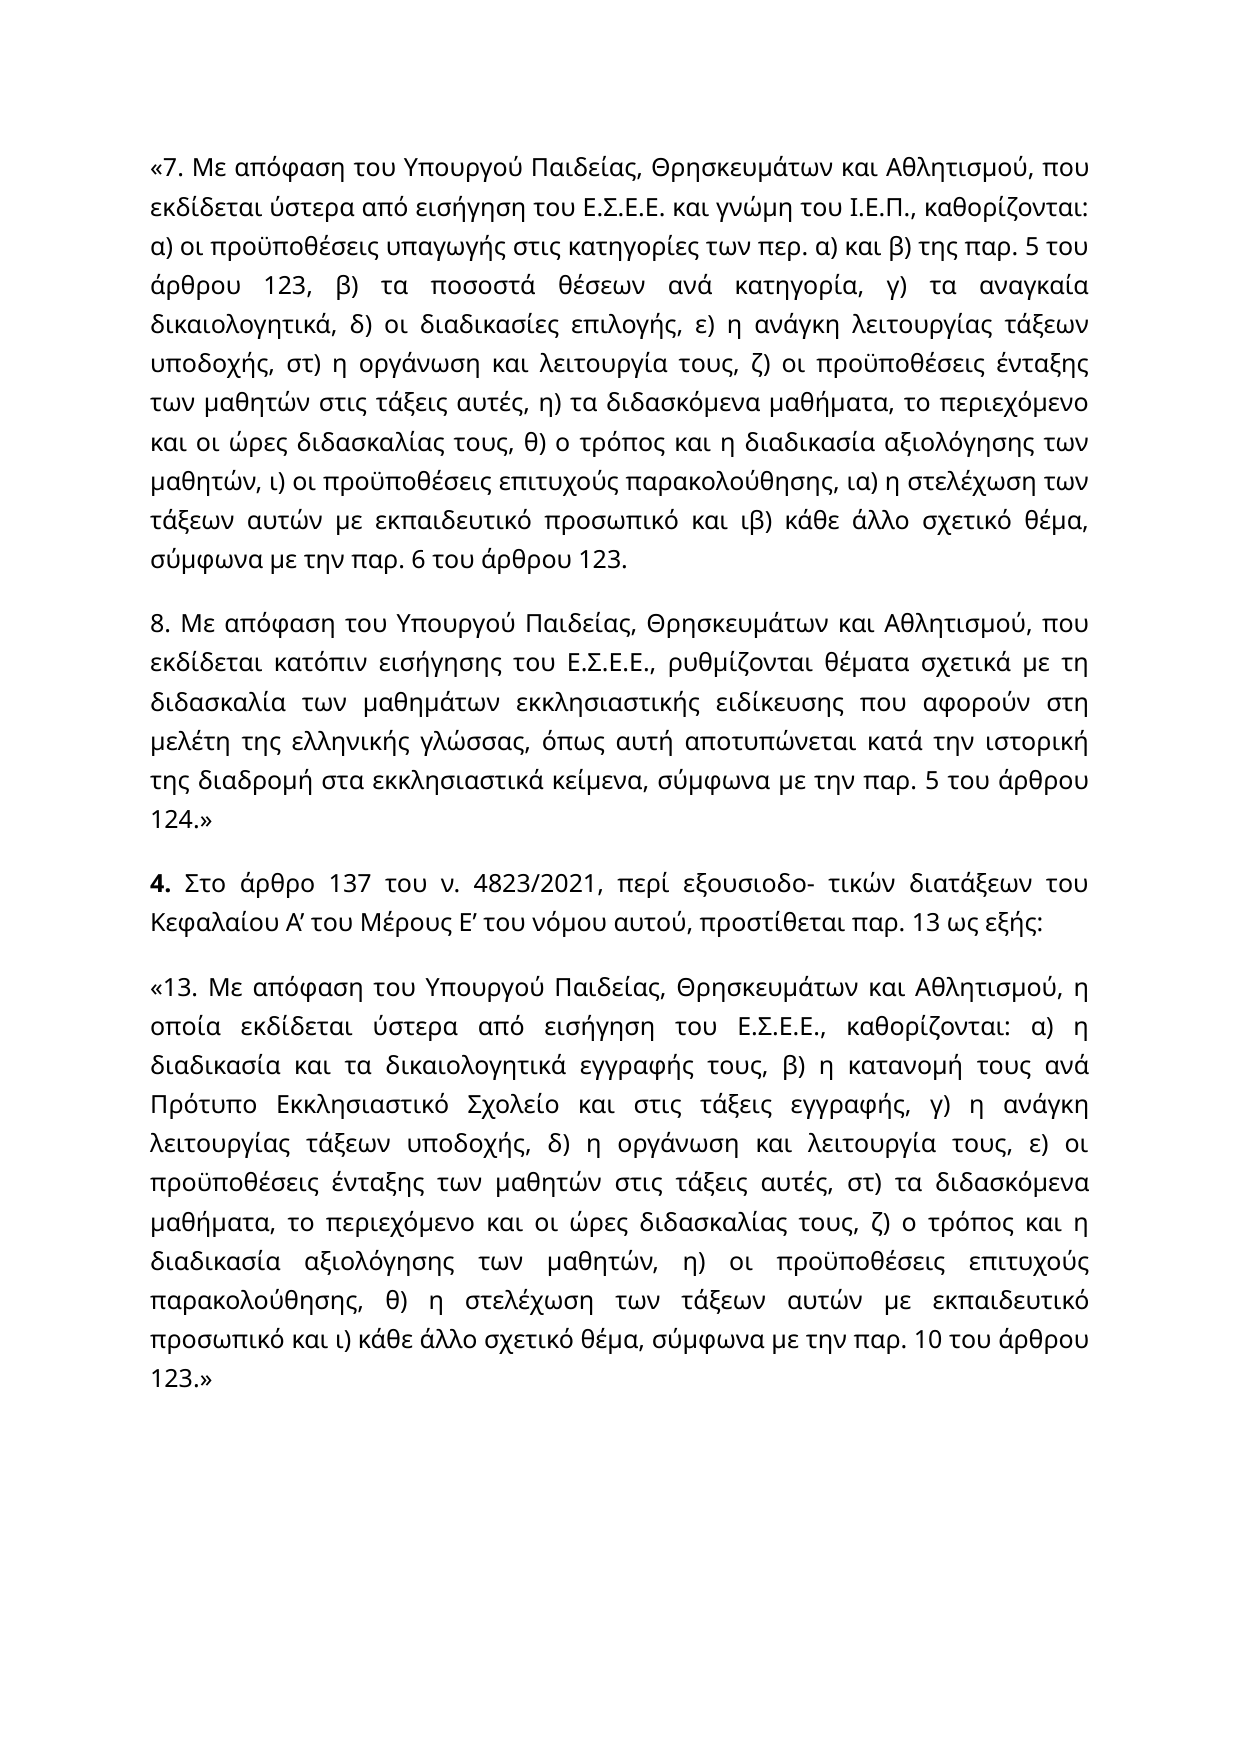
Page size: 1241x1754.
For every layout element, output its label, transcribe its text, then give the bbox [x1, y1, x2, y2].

text 8. Με απόφαση του Υπουργού Παιδείας, Θρησκευμάτων και Αθλητισμού, που εκδίδεται κατόπιν εισήγησης του Ε.Σ.Ε.Ε., ρυθμίζονται θέματα σχετικά με τη διδασκαλία των μαθημάτων εκκλησιαστικής ειδίκευσης που αφορούν στη μελέτη της ελληνικής γλώσσας, όπως αυτή αποτυπώνεται κατά την ιστορική της διαδρομή στα εκκλησιαστικά κείμενα, σύμφωνα με την παρ. 5 του άρθρου 124.» [150, 606, 1090, 836]
text 4. Στο άρθρο 137 του ν. 4823/2021, περί εξουσιοδο- τικών διατάξεων του Κεφαλαίου Α’ του Μέρους Ε’ του νόμου αυτού, προστίθεται παρ. 13 ως εξής: [150, 866, 1090, 939]
text «7. Με απόφαση του Υπουργού Παιδείας, Θρησκευμάτων και Αθλητισμού, που εκδίδεται ύστερα από εισήγηση του Ε.Σ.Ε.Ε. και γνώμη του Ι.Ε.Π., καθορίζονται: α) οι προϋποθέσεις υπαγωγής στις κατηγορίες των περ. α) και β) της παρ. 5 του άρθρου 123, β) τα ποσοστά θέσεων ανά κατηγορία, γ) τα αναγκαία δικαιολογητικά, δ) οι διαδικασίες επιλογής, ε) η ανάγκη λειτουργίας τάξεων υποδοχής, στ) η οργάνωση και λειτουργία τους, ζ) οι προϋποθέσεις ένταξης των μαθητών στις τάξεις αυτές, η) τα διδασκόμενα μαθήματα, το περιεχόμενο και οι ώρες διδασκαλίας τους, θ) ο τρόπος και η διαδικασία αξιολόγησης των μαθητών, ι) οι προϋποθέσεις επιτυχούς παρακολούθησης, ια) η στελέχωση των τάξεων αυτών με εκπαιδευτικό προσωπικό και ιβ) κάθε άλλο σχετικό θέμα, σύμφωνα με την παρ. 6 του άρθρου 123. [150, 150, 1090, 576]
text «13. Με απόφαση του Υπουργού Παιδείας, Θρησκευμάτων και Αθλητισμού, η οποία εκδίδεται ύστερα από εισήγηση του Ε.Σ.Ε.Ε., καθορίζονται: α) η διαδικασία και τα δικαιολογητικά εγγραφής τους, β) η κατανομή τους ανά Πρότυπο Εκκλησιαστικό Σχολείο και στις τάξεις εγγραφής, γ) η ανάγκη λειτουργίας τάξεων υποδοχής, δ) η οργάνωση και λειτουργία τους, ε) οι προϋποθέσεις ένταξης των μαθητών στις τάξεις αυτές, στ) τα διδασκόμενα μαθήματα, το περιεχόμενο και οι ώρες διδασκαλίας τους, ζ) ο τρόπος και η διαδικασία αξιολόγησης των μαθητών, η) οι προϋποθέσεις επιτυχούς παρακολούθησης, θ) η στελέχωση των τάξεων αυτών με εκπαιδευτικό προσωπικό και ι) κάθε άλλο σχετικό θέμα, σύμφωνα με την παρ. 10 του άρθρου 123.» [150, 969, 1090, 1395]
